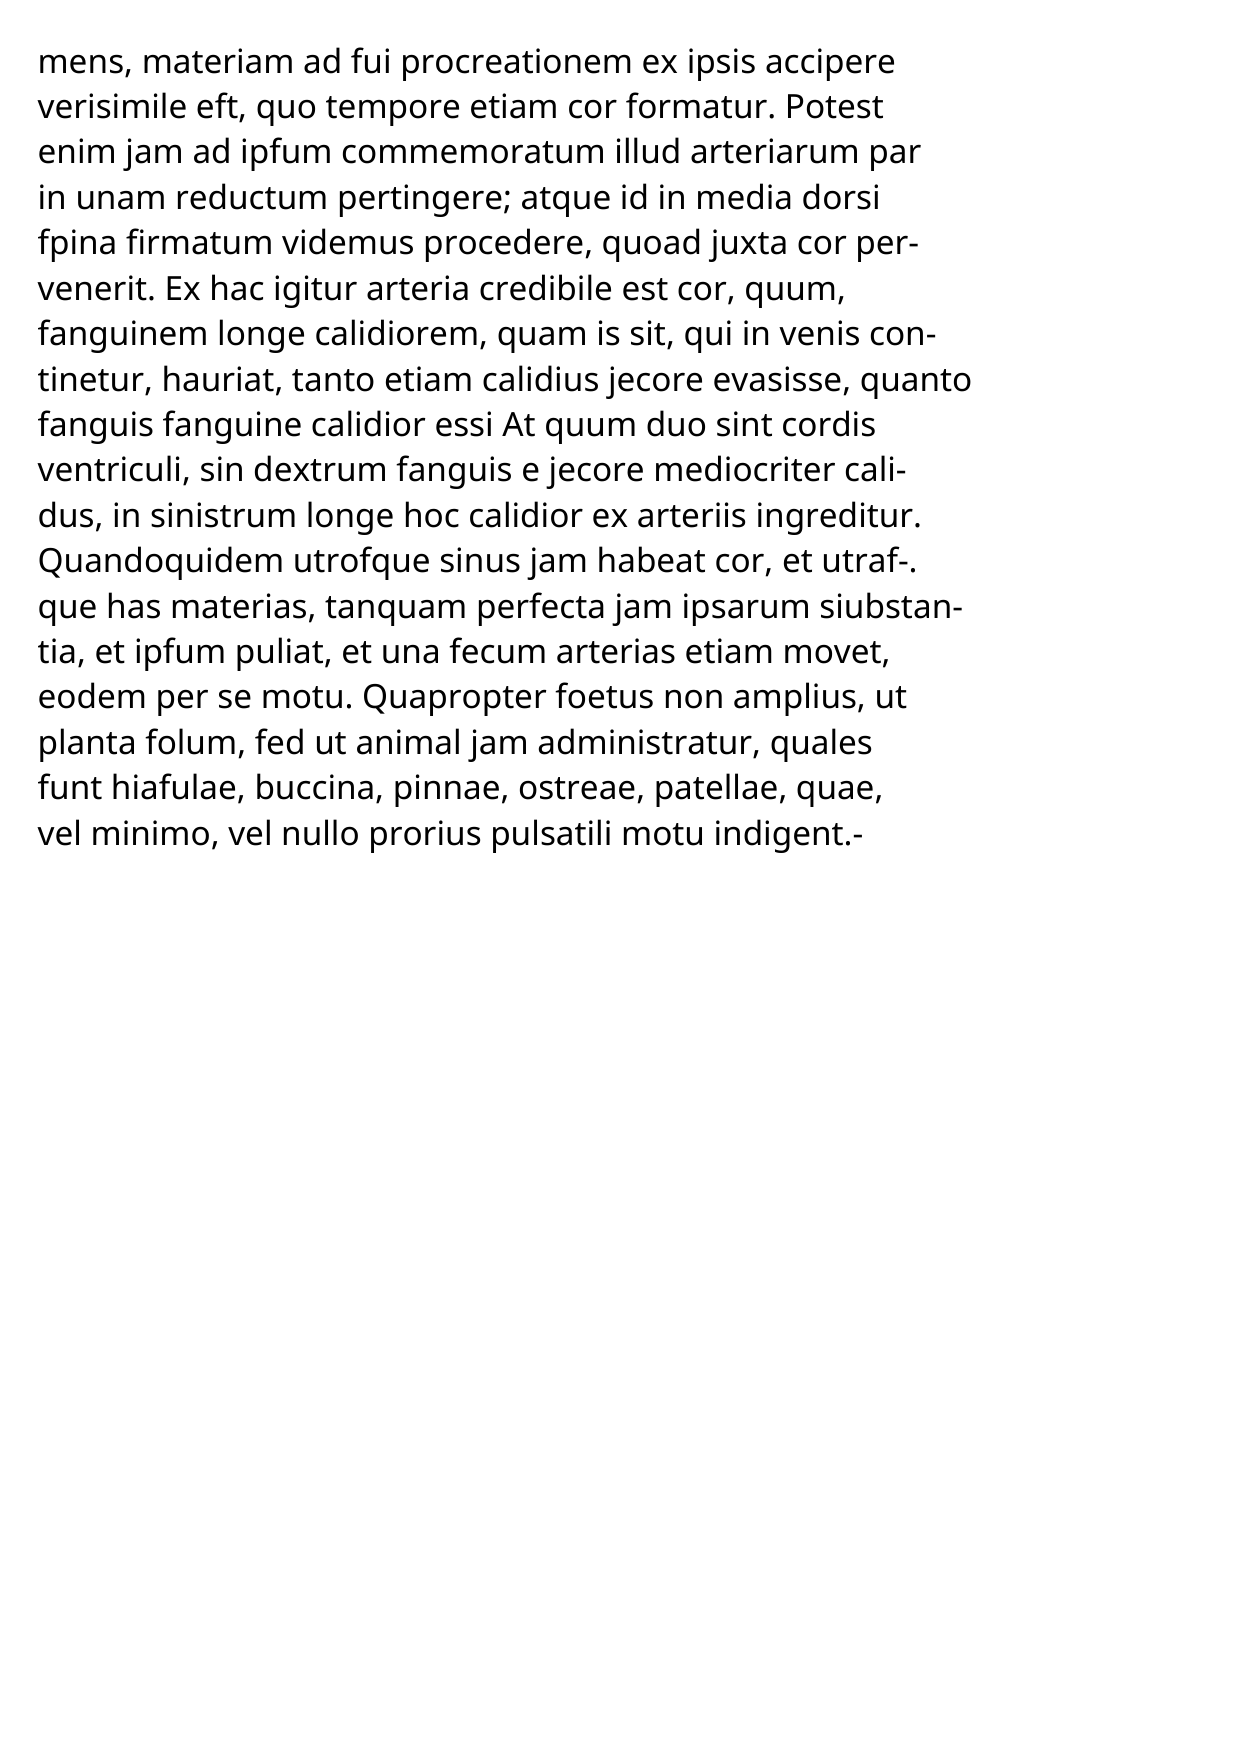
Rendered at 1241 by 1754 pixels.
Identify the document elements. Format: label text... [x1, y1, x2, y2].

text mens, materiam ad fui procreationem ex ipsis accipere verisimile eft, quo tempore etiam cor formatur. Potest enim jam ad ipfum commemoratum illud arteriarum par in unam reductum pertingere; atque id in media dorsi fpina firmatum videmus procedere, quoad juxta cor per- venerit. Ex hac igitur arteria credibile est cor, quum, fanguinem longe calidiorem, quam is sit, qui in venis con- tinetur, hauriat, tanto etiam calidius jecore evasisse, quanto fanguis fanguine calidior essi At quum duo sint cordis ventriculi, sin dextrum fanguis e jecore mediocriter cali- dus, in sinistrum longe hoc calidior ex arteriis ingreditur. Quandoquidem utrofque sinus jam habeat cor, et utraf-. que has materias, tanquam perfecta jam ipsarum siubstan- tia, et ipfum puliat, et una fecum arterias etiam movet, eodem per se motu. Quapropter foetus non amplius, ut planta folum, fed ut animal jam administratur, quales funt hiafulae, buccina, pinnae, ostreae, patellae, quae, vel minimo, vel nullo prorius pulsatili motu indigent.- [37, 37, 1203, 855]
